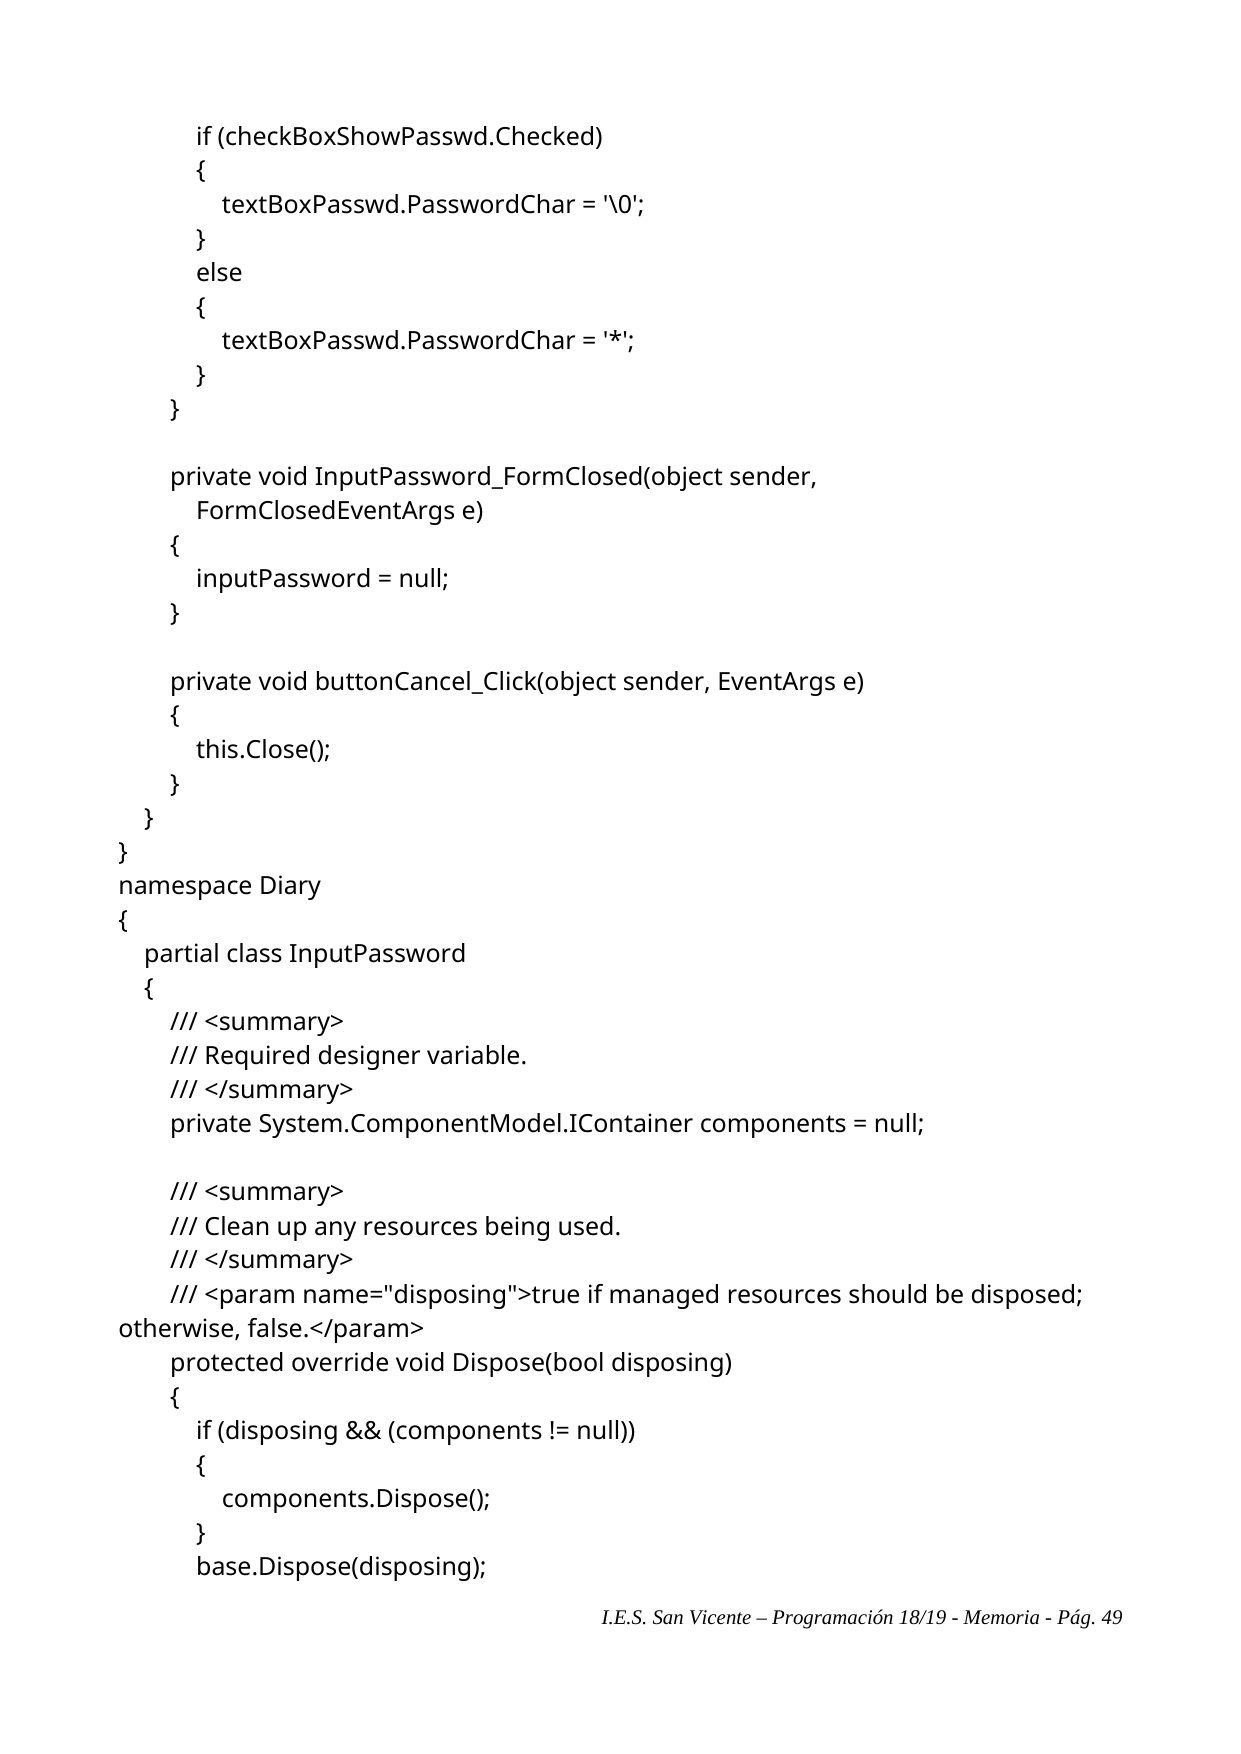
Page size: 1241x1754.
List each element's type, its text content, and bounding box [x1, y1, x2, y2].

text { [118, 527, 1122, 561]
text } [118, 799, 1122, 833]
text } [118, 220, 1122, 254]
text partial class InputPassword [118, 936, 1122, 970]
text private void buttonCancel_Click(object sender, EventArgs e) [118, 663, 1122, 697]
text /// <summary> [118, 1174, 1122, 1208]
text base.Dispose(disposing); [118, 1549, 1122, 1583]
text { [118, 1378, 1122, 1412]
text if (checkBoxShowPasswd.Checked) [118, 118, 1122, 152]
text { [118, 970, 1122, 1004]
text } [118, 391, 1122, 425]
text /// <param name="disposing">true if managed resources should be disposed; otherwise, false.</param> [118, 1276, 1122, 1344]
text { [118, 697, 1122, 731]
text FormClosedEventArgs e) [118, 493, 1122, 527]
text { [118, 902, 1122, 936]
text components.Dispose(); [118, 1481, 1122, 1515]
text textBoxPasswd.PasswordChar = '\0'; [118, 186, 1122, 220]
text } [118, 833, 1122, 867]
text inputPassword = null; [118, 561, 1122, 595]
text private System.ComponentModel.IContainer components = null; [118, 1106, 1122, 1140]
text protected override void Dispose(bool disposing) [118, 1344, 1122, 1378]
text /// <summary> [118, 1004, 1122, 1038]
text if (disposing && (components != null)) [118, 1412, 1122, 1447]
text /// Clean up any resources being used. [118, 1208, 1122, 1242]
text } [118, 1515, 1122, 1549]
text { [118, 288, 1122, 322]
text textBoxPasswd.PasswordChar = '*'; [118, 322, 1122, 357]
text else [118, 254, 1122, 288]
text } [118, 765, 1122, 799]
text /// </summary> [118, 1242, 1122, 1276]
text private void InputPassword_FormClosed(object sender, [118, 459, 1122, 493]
text { [118, 1447, 1122, 1481]
text /// Required designer variable. [118, 1038, 1122, 1072]
text namespace Diary [118, 867, 1122, 902]
text } [118, 595, 1122, 629]
text } [118, 357, 1122, 391]
text { [118, 152, 1122, 186]
text this.Close(); [118, 731, 1122, 765]
text /// </summary> [118, 1072, 1122, 1106]
